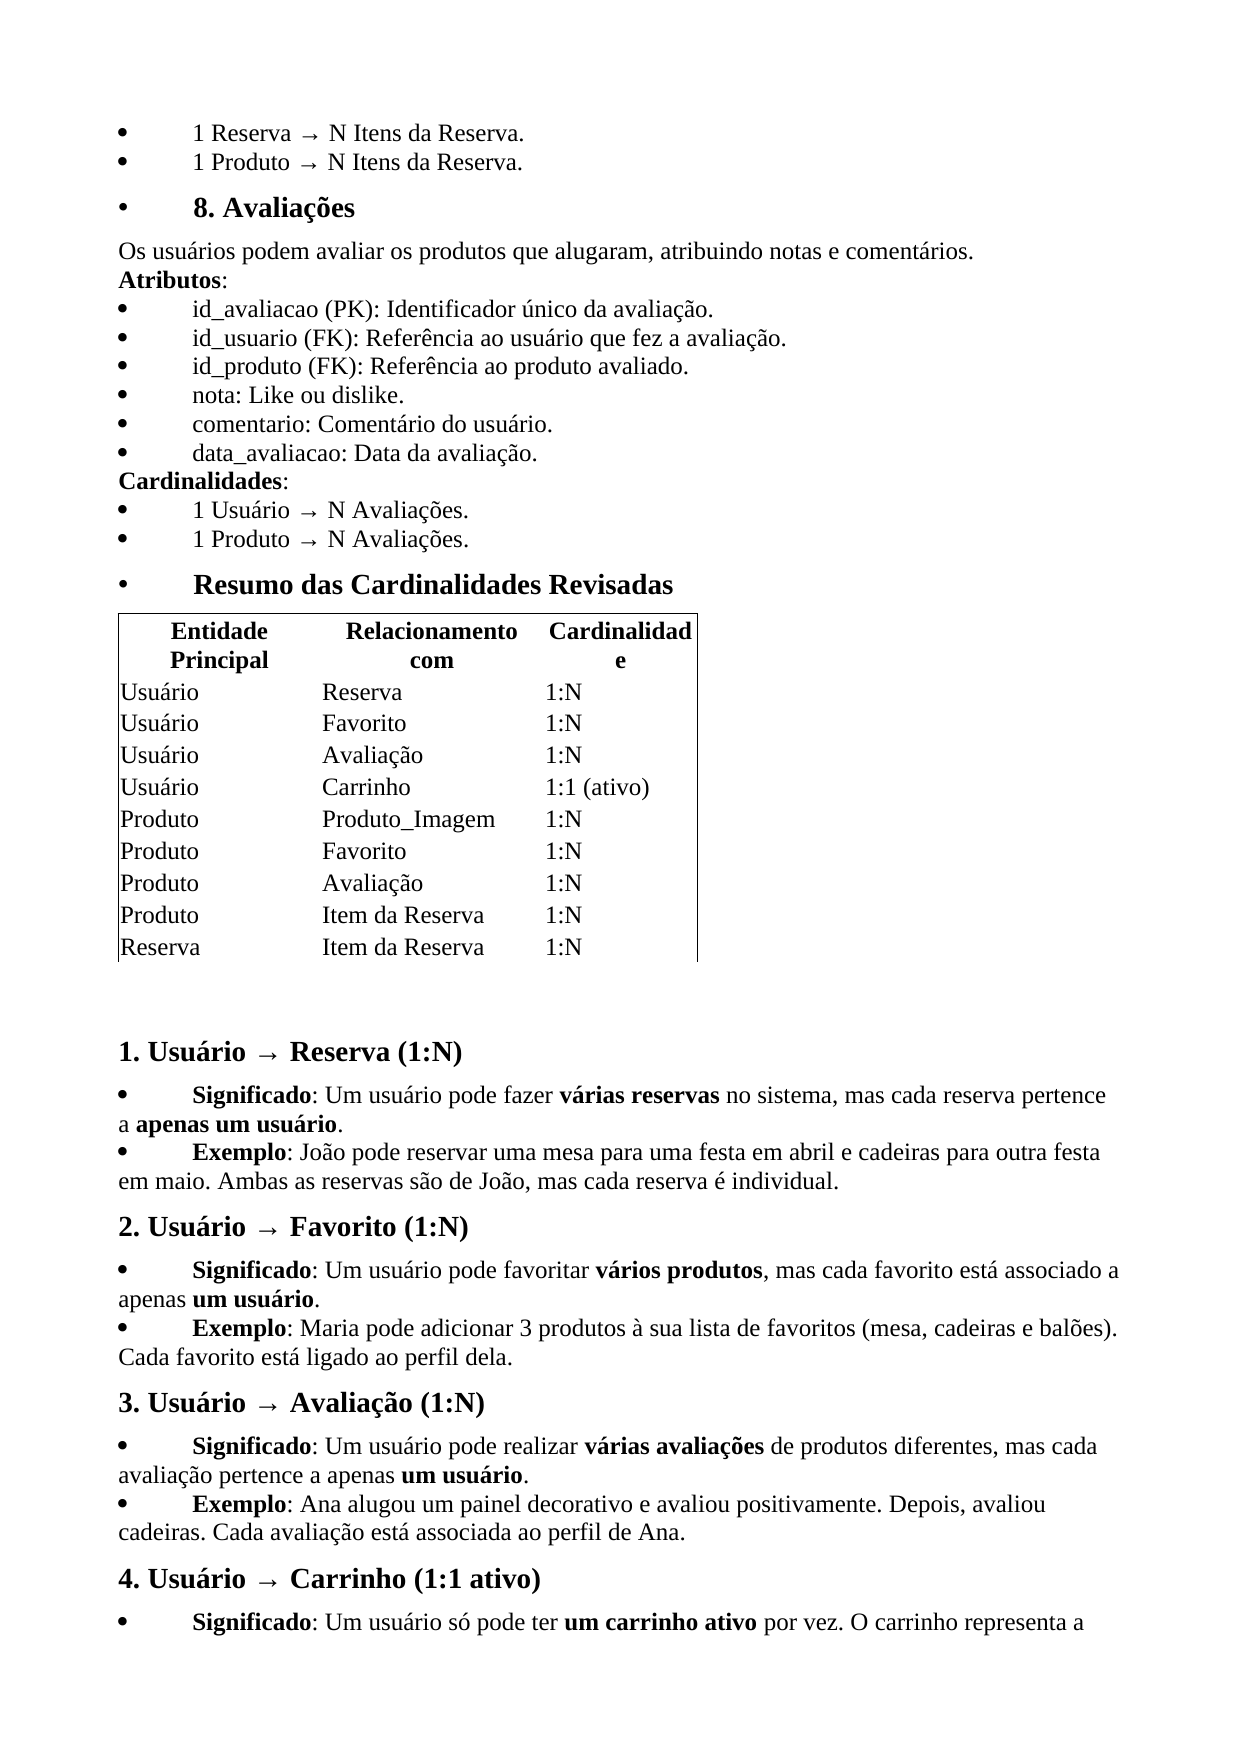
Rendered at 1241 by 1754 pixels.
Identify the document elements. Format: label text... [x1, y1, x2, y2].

table_cell Produto_Imagem [320, 803, 543, 834]
table_cell Produto [119, 834, 320, 866]
list data_avaliacao: Data da avaliação. [118, 438, 1122, 466]
subtitle 4. Usuário → Carrinho (1:1 ativo) [118, 1561, 1122, 1594]
list 1 Produto → N Avaliações. [118, 524, 1122, 553]
subtitle Resumo das Cardinalidades Revisadas [118, 567, 1122, 601]
text Cardinalidades: [118, 466, 1122, 495]
table_cell Carrinho [320, 771, 543, 802]
table_header Cardinalidade [543, 614, 697, 675]
list Significado: Um usuário só pode ter um carrinho ativo por vez. O carrinho representa a [118, 1607, 1122, 1636]
table_cell Avaliação [320, 866, 543, 898]
text Os usuários podem avaliar os produtos que alugaram, atribuindo notas e comentários. [118, 236, 1122, 265]
table_cell Reserva [320, 675, 543, 707]
list Exemplo: João pode reservar uma mesa para uma festa em abril e cadeiras para outra festa em maio. Ambas as reservas são de João, mas cada reserva é individual. [118, 1137, 1122, 1195]
table_cell 1:N [543, 930, 697, 962]
table_cell 1:N [543, 739, 697, 771]
table_cell 1:1 (ativo) [543, 771, 697, 802]
table_cell 1:N [543, 707, 697, 739]
table_cell 1:N [543, 834, 697, 866]
table_cell Produto [119, 898, 320, 930]
table_cell 1:N [543, 803, 697, 834]
table_cell Usuário [119, 675, 320, 707]
table_header Entidade Principal [119, 614, 320, 675]
list 1 Reserva → N Itens da Reserva. [118, 118, 1122, 147]
list id_produto (FK): Referência ao produto avaliado. [118, 351, 1122, 380]
subtitle 8. Avaliações [118, 190, 1122, 224]
table_cell 1:N [543, 866, 697, 898]
text Atributos: [118, 265, 1122, 294]
list nota: Like ou dislike. [118, 380, 1122, 409]
list id_avaliacao (PK): Identificador único da avaliação. [118, 294, 1122, 323]
table_cell Produto [119, 803, 320, 834]
list comentario: Comentário do usuário. [118, 409, 1122, 438]
table_cell 1:N [543, 675, 697, 707]
table_cell Produto [119, 866, 320, 898]
table_cell Favorito [320, 707, 543, 739]
subtitle 2. Usuário → Favorito (1:N) [118, 1209, 1122, 1243]
list id_usuario (FK): Referência ao usuário que fez a avaliação. [118, 323, 1122, 351]
table_header Relacionamento com [320, 614, 543, 675]
subtitle 3. Usuário → Avaliação (1:N) [118, 1385, 1122, 1419]
list Exemplo: Maria pode adicionar 3 produtos à sua lista de favoritos (mesa, cadeiras e balões). Cada favorito está ligado ao perfil dela. [118, 1313, 1122, 1371]
table_cell Reserva [119, 930, 320, 962]
list Significado: Um usuário pode favoritar vários produtos, mas cada favorito está associado a apenas um usuário. [118, 1256, 1122, 1313]
table_cell Usuário [119, 771, 320, 802]
table_cell Item da Reserva [320, 930, 543, 962]
list Significado: Um usuário pode realizar várias avaliações de produtos diferentes, mas cada avaliação pertence a apenas um usuário. [118, 1431, 1122, 1489]
table_cell Avaliação [320, 739, 543, 771]
list Significado: Um usuário pode fazer várias reservas no sistema, mas cada reserva pertence a apenas um usuário. [118, 1080, 1122, 1137]
table_cell Usuário [119, 707, 320, 739]
table_cell Item da Reserva [320, 898, 543, 930]
table_cell Usuário [119, 739, 320, 771]
subtitle 1. Usuário → Reserva (1:N) [118, 1034, 1122, 1067]
table_cell Favorito [320, 834, 543, 866]
list 1 Produto → N Itens da Reserva. [118, 147, 1122, 176]
list Exemplo: Ana alugou um painel decorativo e avaliou positivamente. Depois, avaliou cadeiras. Cada avaliação está associada ao perfil de Ana. [118, 1489, 1122, 1546]
table_cell 1:N [543, 898, 697, 930]
list 1 Usuário → N Avaliações. [118, 495, 1122, 524]
